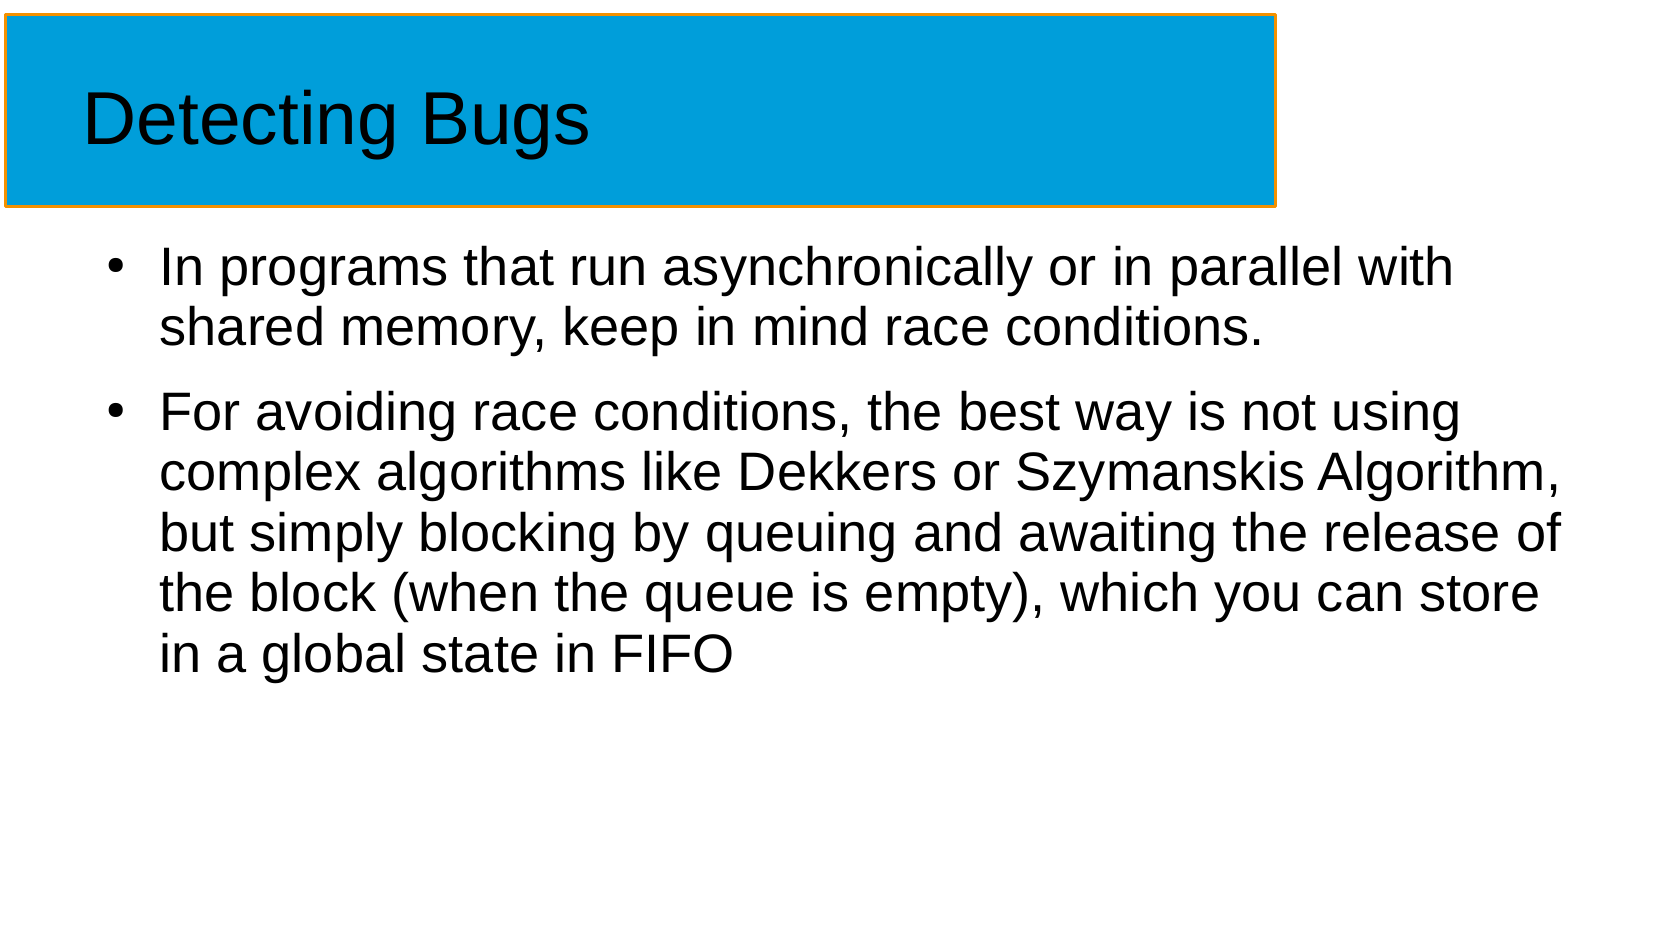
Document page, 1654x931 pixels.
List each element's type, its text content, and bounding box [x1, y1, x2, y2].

list In programs that run asynchronically or in parallel with shared memory, keep in mind race conditions. For avoiding race conditions, the best way is not using complex algorithms like Dekkers or Szymanskis Algorithm, but simply blocking by queuing and awaiting the release of the block (when the queue is empty), which you can store in a global state in FIFO [88, 236, 1565, 798]
title Detecting Bugs [82, 44, 1235, 192]
